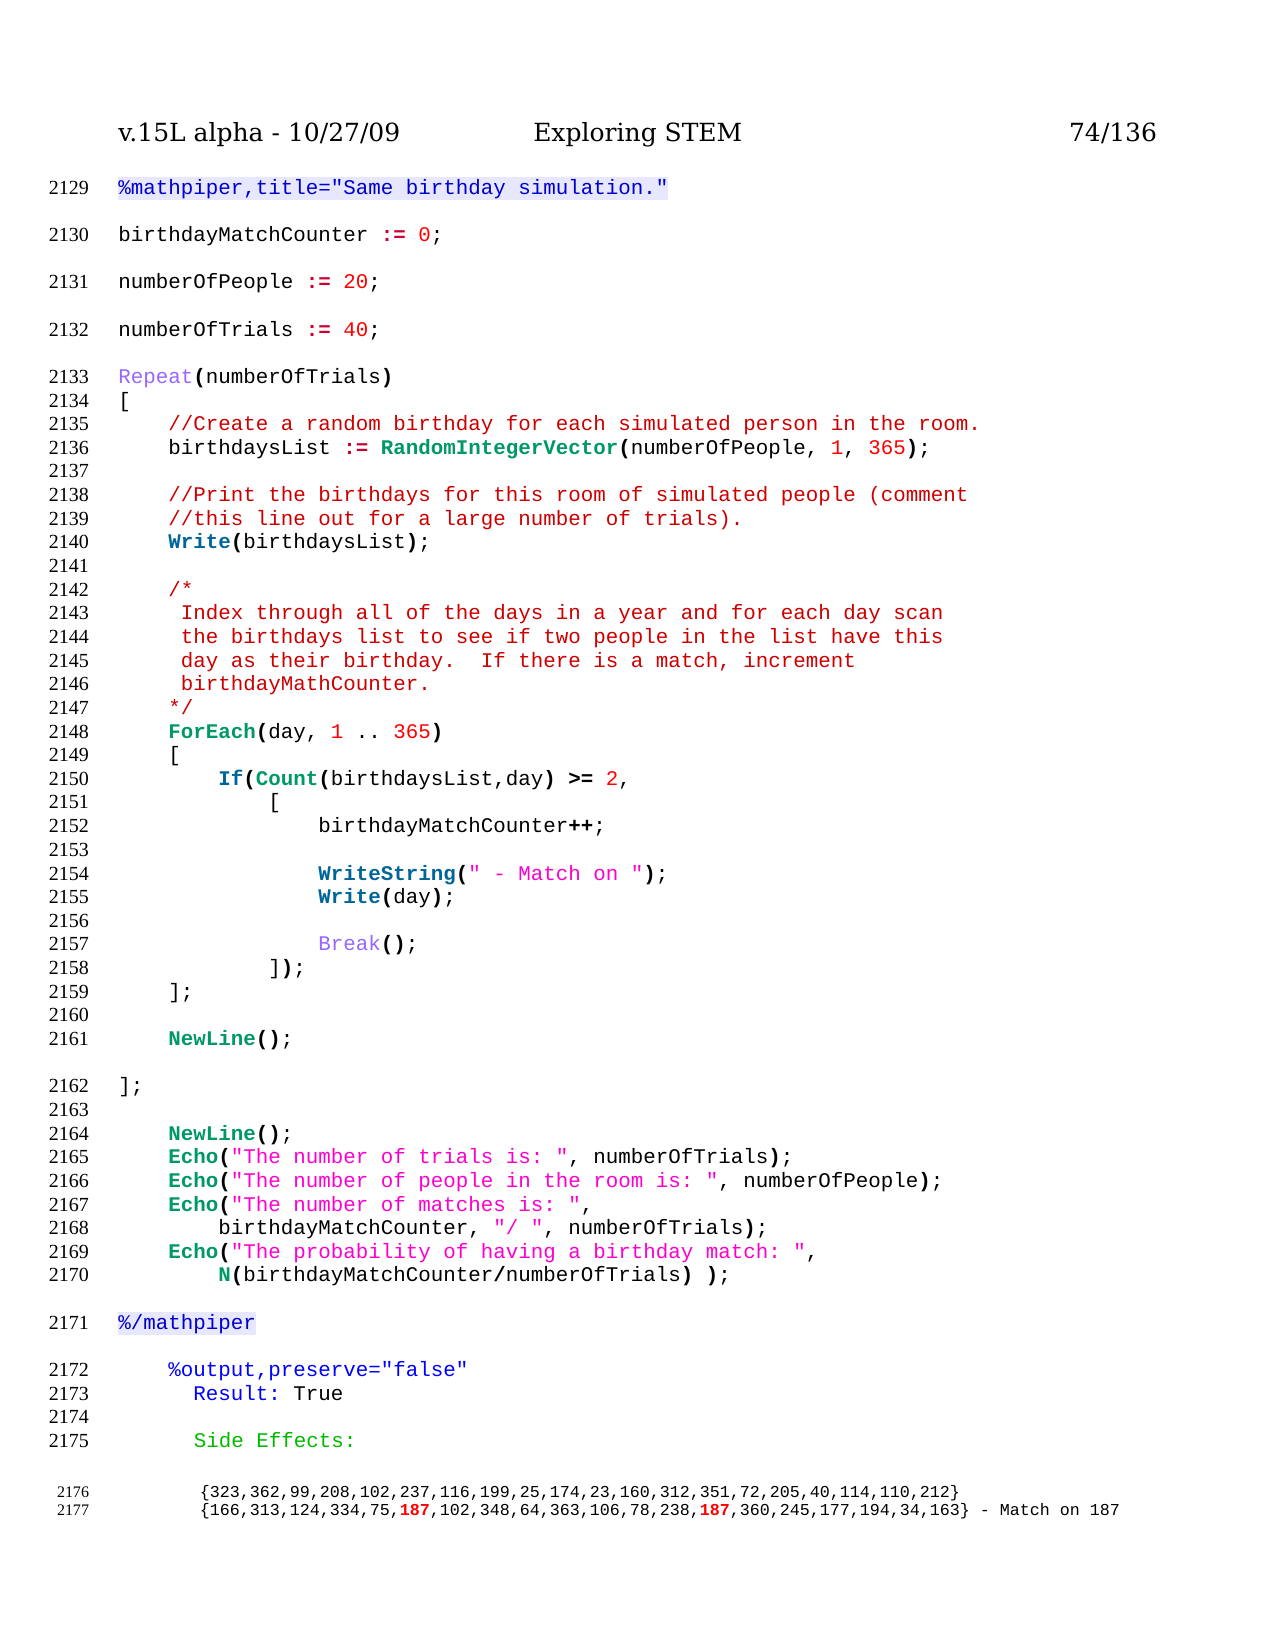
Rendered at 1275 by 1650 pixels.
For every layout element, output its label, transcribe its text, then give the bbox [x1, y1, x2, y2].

text WriteString(" - Match on "); [118, 862, 1157, 886]
text Side Effects: [193, 1430, 1157, 1454]
text ForEach(day, 1 .. 365) [118, 721, 1157, 744]
text {323,362,99,208,102,237,116,199,25,174,23,160,312,351,72,205,40,114,110,212} [139, 1483, 1157, 1502]
text the birthdays list to see if two people in the list have this [118, 626, 1157, 650]
text Echo("The number of trials is: ", numberOfTrials); [118, 1146, 1157, 1170]
text ]); [118, 957, 1157, 981]
text ]; [118, 1075, 1157, 1099]
text NewLine(); [118, 1123, 1157, 1146]
text If(Count(birthdaysList,day) >= 2, [118, 768, 1157, 792]
text {166,313,124,334,75,187,102,348,64,363,106,78,238,187,360,245,177,194,34,163} - Match on 187 [139, 1502, 1157, 1521]
text day as their birthday. If there is a match, increment [118, 650, 1157, 673]
text /* [118, 579, 1157, 602]
text Repeat(numberOfTrials) [118, 366, 1157, 389]
text birthdayMatchCounter := 0; [118, 224, 1157, 248]
text numberOfPeople := 20; [118, 271, 1157, 295]
text %mathpiper,title="Same birthday simulation." [118, 177, 1157, 200]
text Echo("The number of people in the room is: ", numberOfPeople); [118, 1170, 1157, 1193]
text Echo("The number of matches is: ", [118, 1193, 1157, 1217]
text [ [118, 744, 1157, 768]
text [ [118, 792, 1157, 815]
text birthdayMatchCounter, "/ ", numberOfTrials); [118, 1217, 1157, 1241]
text Result: True [118, 1383, 1157, 1406]
text N(birthdayMatchCounter/numberOfTrials) ); [118, 1264, 1157, 1288]
text numberOfTrials := 40; [118, 319, 1157, 342]
text %/mathpiper [118, 1312, 1157, 1335]
text Echo("The probability of having a birthday match: ", [118, 1241, 1157, 1264]
text birthdayMatchCounter++; [118, 815, 1157, 839]
text //Print the birthdays for this room of simulated people (comment [118, 484, 1157, 508]
text [ [118, 389, 1157, 413]
text birthdayMathCounter. [118, 673, 1157, 697]
text NewLine(); [118, 1028, 1157, 1052]
text Write(birthdaysList); [118, 531, 1157, 555]
text ]; [118, 981, 1157, 1004]
text %output,preserve="false" [118, 1359, 1157, 1383]
text //this line out for a large number of trials). [118, 508, 1157, 531]
text Write(day); [118, 886, 1157, 910]
text Index through all of the days in a year and for each day scan [118, 602, 1157, 626]
text //Create a random birthday for each simulated person in the room. [118, 413, 1157, 437]
text Break(); [118, 933, 1157, 957]
text */ [118, 697, 1157, 721]
text birthdaysList := RandomIntegerVector(numberOfPeople, 1, 365); [118, 437, 1157, 461]
